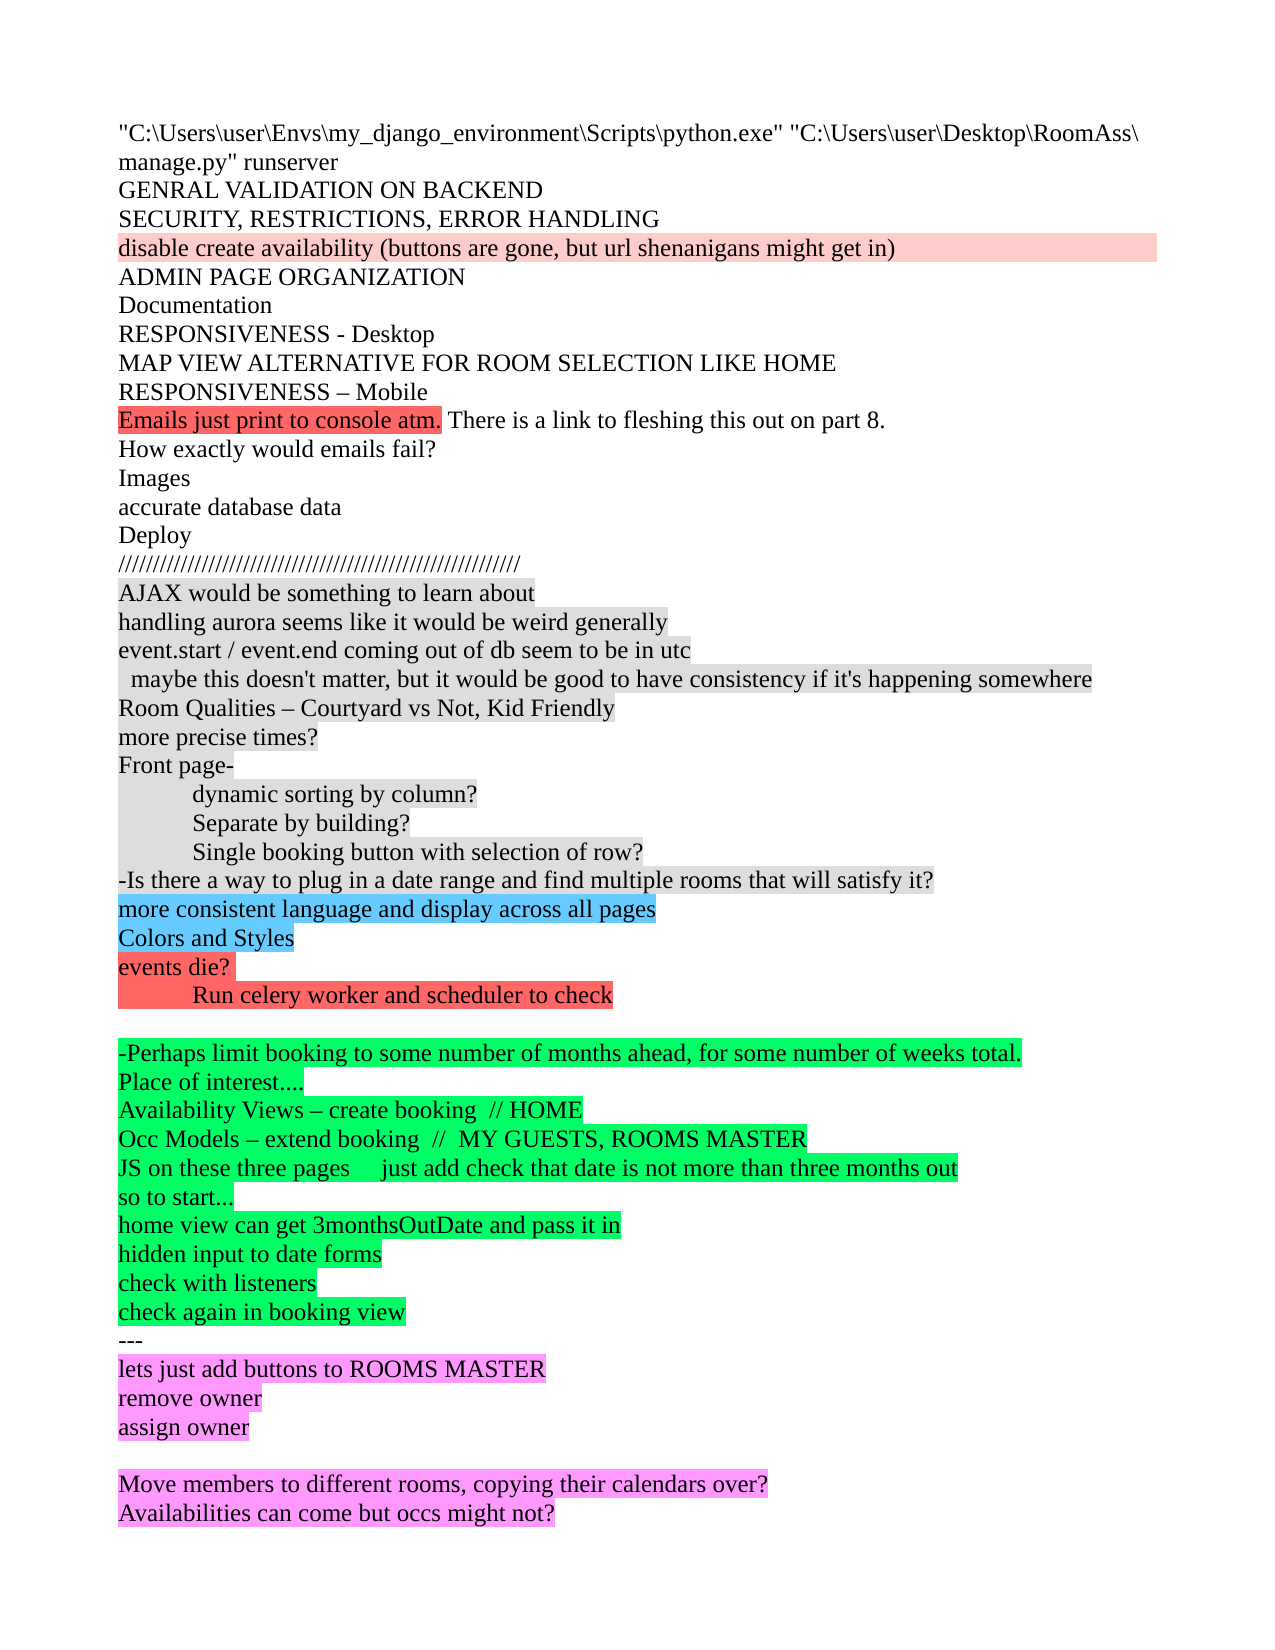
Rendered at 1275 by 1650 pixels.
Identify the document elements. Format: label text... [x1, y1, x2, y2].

text Move members to different rooms, copying their calendars over? [118, 1469, 1157, 1498]
text Front page- [118, 751, 1157, 779]
text Availabilities can come but occs might not? [118, 1498, 1157, 1527]
text events die? [118, 952, 1157, 981]
text Run celery worker and scheduler to check [118, 981, 1157, 1009]
text lets just add buttons to ROOMS MASTER [118, 1354, 1157, 1383]
text Deploy [118, 521, 1157, 549]
text Documentation [118, 291, 1157, 319]
text more precise times? [118, 722, 1157, 751]
text event.start / event.end coming out of db seem to be in utc [118, 636, 1157, 664]
text -Perhaps limit booking to some number of months ahead, for some number of weeks total. [118, 1038, 1157, 1067]
text --- [118, 1326, 1157, 1354]
text RESPONSIVENESS – Mobile [118, 377, 1157, 406]
text ADMIN PAGE ORGANIZATION [118, 262, 1157, 291]
text RESPONSIVENESS - Desktop [118, 319, 1157, 348]
text accurate database data [118, 492, 1157, 521]
text home view can get 3monthsOutDate and pass it in [118, 1211, 1157, 1239]
text -Is there a way to plug in a date range and find multiple rooms that will satisfy it? [118, 866, 1157, 894]
text so to start... [118, 1182, 1157, 1211]
text "C:\Users\user\Envs\my_django_environment\Scripts\python.exe" "C:\Users\user\Desktop\RoomAss\manage.py" runserver [118, 118, 1157, 176]
text disable create availability (buttons are gone, but url shenanigans might get in) [118, 233, 1157, 262]
text more consistent language and display across all pages [118, 894, 1157, 923]
text handling aurora seems like it would be weird generally [118, 607, 1157, 636]
text Single booking button with selection of row? [118, 837, 1157, 866]
text AJAX would be something to learn about [118, 578, 1157, 607]
text GENRAL VALIDATION ON BACKEND [118, 176, 1157, 204]
text assign owner [118, 1412, 1157, 1441]
text Images [118, 463, 1157, 492]
text hidden input to date forms [118, 1239, 1157, 1268]
text Place of interest.... [118, 1067, 1157, 1096]
text Emails just print to console atm. There is a link to fleshing this out on part 8. [118, 406, 1157, 434]
text MAP VIEW ALTERNATIVE FOR ROOM SELECTION LIKE HOME [118, 348, 1157, 377]
text SECURITY, RESTRICTIONS, ERROR HANDLING [118, 204, 1157, 233]
text JS on these three pages just add check that date is not more than three months out [118, 1153, 1157, 1182]
text How exactly would emails fail? [118, 434, 1157, 463]
text remove owner [118, 1383, 1157, 1412]
text check again in booking view [118, 1297, 1157, 1326]
text Room Qualities – Courtyard vs Not, Kid Friendly [118, 693, 1157, 722]
text Colors and Styles [118, 923, 1157, 952]
text Availability Views – create booking // HOME [118, 1096, 1157, 1124]
text Occ Models – extend booking // MY GUESTS, ROOMS MASTER [118, 1124, 1157, 1153]
text maybe this doesn't matter, but it would be good to have consistency if it's happening somewhere [118, 664, 1157, 693]
text ////////////////////////////////////////////////////////// [118, 549, 1157, 578]
text dynamic sorting by column? [118, 779, 1157, 808]
text check with listeners [118, 1268, 1157, 1297]
text Separate by building? [118, 808, 1157, 837]
